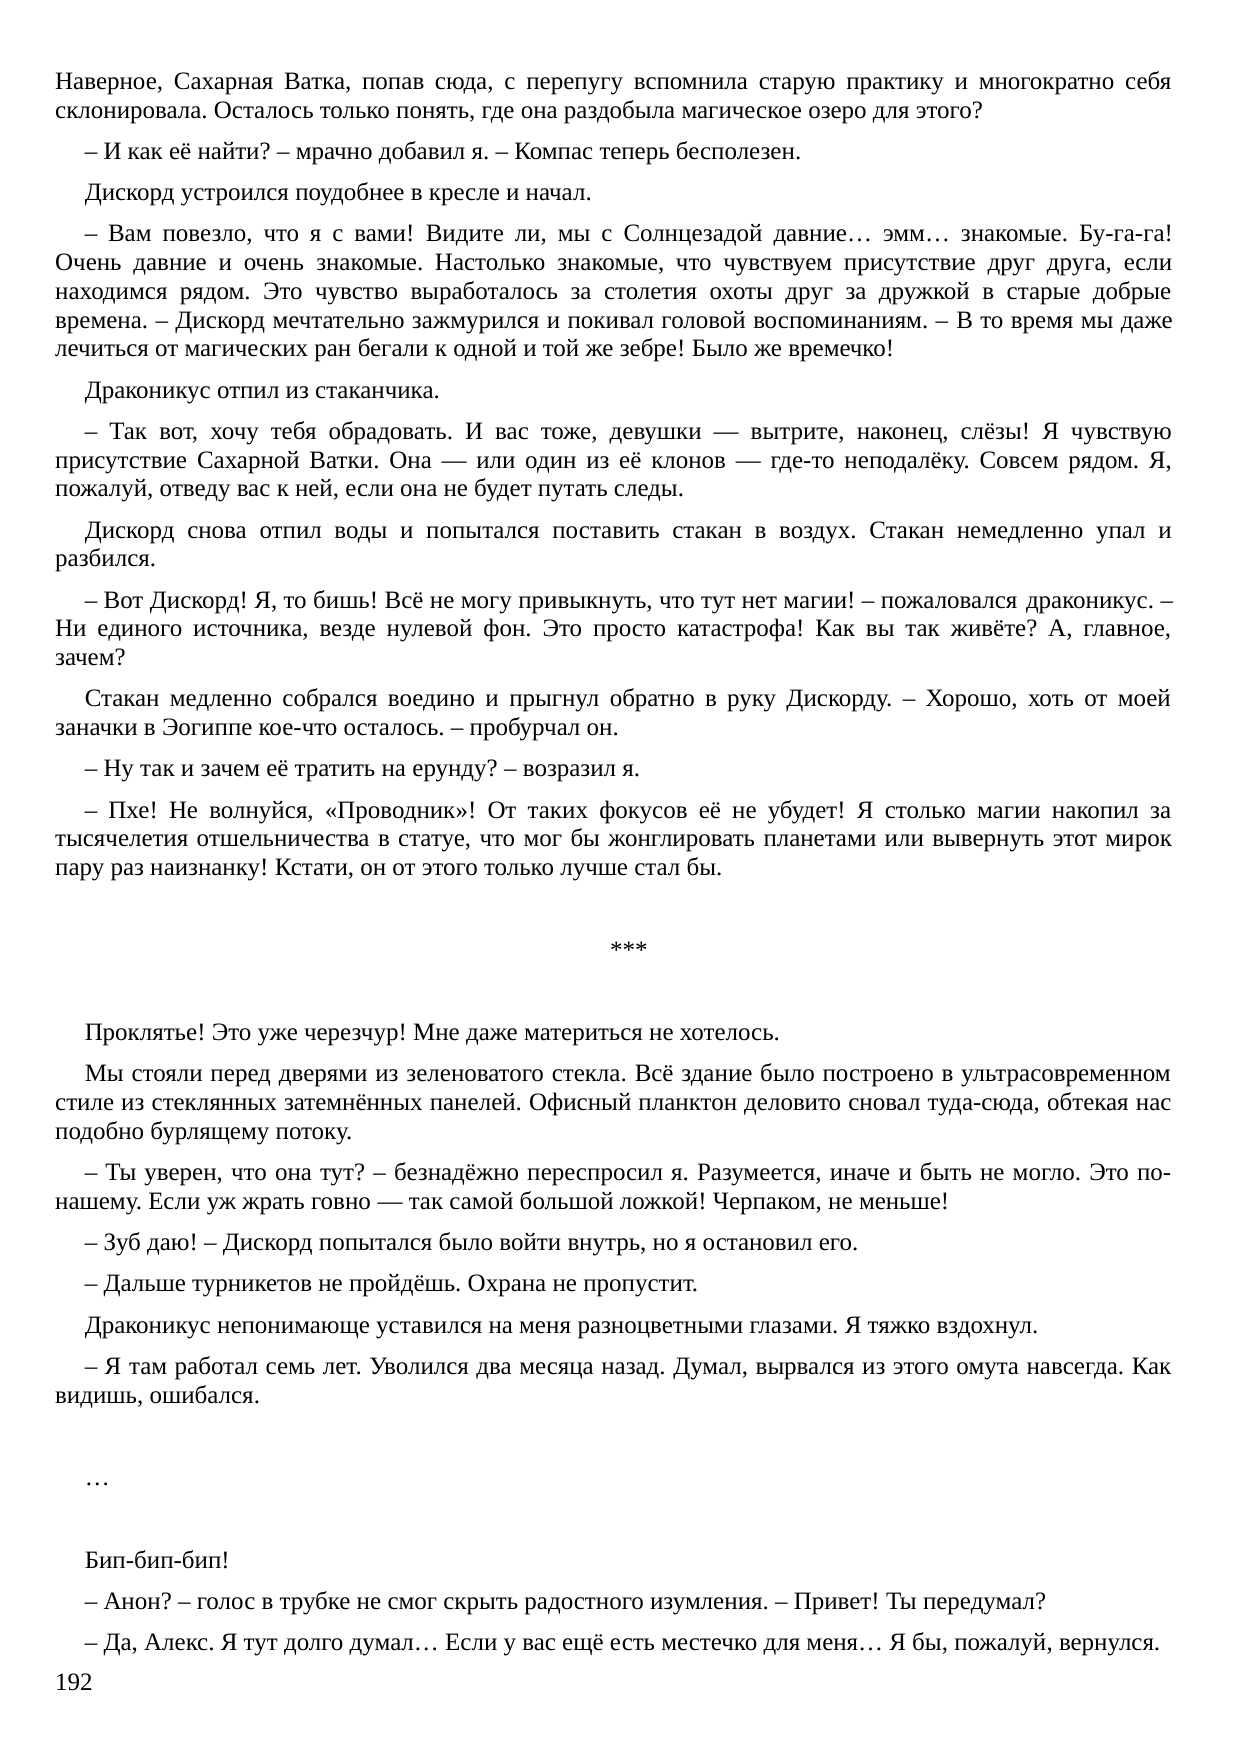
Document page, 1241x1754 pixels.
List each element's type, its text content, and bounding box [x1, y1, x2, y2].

text – Вот Дискорд! Я, то бишь! Всё не могу привыкнуть, что тут нет магии! – пожаловался драконикус. – Ни единого источника, везде нулевой фон. Это просто катастрофа! Как вы так живёте? А, главное, зачем? [55, 585, 1173, 671]
text – Да, Алекс. Я тут долго думал… Если у вас ещё есть местечко для меня… Я бы, пожалуй, вернулся. [55, 1627, 1173, 1656]
text Проклятье! Это уже черезчур! Мне даже материться не хотелось. [55, 1017, 1173, 1046]
text – Вам повезло, что я с вами! Видите ли, мы с Солнцезадой давние… эмм… знакомые. Бу-га-га! Очень давние и очень знакомые. Настолько знакомые, что чувствуем присутствие друг друга, если находимся рядом. Это чувство выработалось за столетия охоты друг за дружкой в старые добрые времена. – Дискорд мечтательно зажмурился и покивал головой воспоминаниям. – В то время мы даже лечиться от магических ран бегали к одной и той же зебре! Было же времечко! [55, 218, 1173, 362]
text Стакан медленно собрался воедино и прыгнул обратно в руку Дискорду. – Хорошо, хоть от моей заначки в Эогиппе кое-что осталось. – пробурчал он. [55, 683, 1173, 741]
text – Зуб даю! – Дискорд попытался было войти внутрь, но я остановил его. [55, 1227, 1173, 1256]
text – Дальше турникетов не пройдёшь. Охрана не пропустит. [55, 1268, 1173, 1297]
text Драконикус отпил из стаканчика. [55, 375, 1173, 403]
text – Анон? – голос в трубке не смог скрыть радостного изумления. – Привет! Ты передумал? [55, 1586, 1173, 1615]
text – Ну так и зачем её тратить на ерунду? – возразил я. [55, 753, 1173, 782]
text – Ты уверен, что она тут? – безнадёжно переспросил я. Разумеется, иначе и быть не могло. Это по-нашему. Если уж жрать говно — так самой большой ложкой! Черпаком, не меньше! [55, 1157, 1173, 1215]
text *** [55, 935, 1173, 963]
text Дискорд снова отпил воды и попытался поставить стакан в воздух. Стакан немедленно упал и разбился. [55, 515, 1173, 572]
text – Так вот, хочу тебя обрадовать. И вас тоже, девушки — вытрите, наконец, слёзы! Я чувствую присутствие Сахарной Ватки. Она — или один из её клонов — где-то неподалёку. Совсем рядом. Я, пожалуй, отведу вас к ней, если она не будет путать следы. [55, 416, 1173, 502]
text – Пхе! Не волнуйся, «Проводник»! От таких фокусов её не убудет! Я столько магии накопил за тысячелетия отшельничества в статуе, что мог бы жонглировать планетами или вывернуть этот мирок пару раз наизнанку! Кстати, он от этого только лучше стал бы. [55, 795, 1173, 881]
text Мы стояли перед дверями из зеленоватого стекла. Всё здание было построено в ультрасовременном стиле из стеклянных затемнённых панелей. Офисный планктон деловито сновал туда-сюда, обтекая нас подобно бурлящему потоку. [55, 1058, 1173, 1145]
text – И как её найти? – мрачно добавил я. – Компас теперь бесполезен. [55, 136, 1173, 165]
text – Я там работал семь лет. Уволился два месяца назад. Думал, вырвался из этого омута навсегда. Как видишь, ошибался. [55, 1351, 1173, 1408]
text Дискорд устроился поудобнее в кресле и начал. [55, 177, 1173, 206]
text Драконикус непонимающе уставился на меня разноцветными глазами. Я тяжко вздохнул. [55, 1310, 1173, 1338]
text Наверное, Сахарная Ватка, попав сюда, с перепугу вспомнила старую практику и многократно себя склонировала. Осталось только понять, где она раздобыла магическое озеро для этого? [55, 66, 1173, 123]
text Бип-бип-бип! [55, 1545, 1173, 1573]
text … [55, 1462, 1173, 1491]
